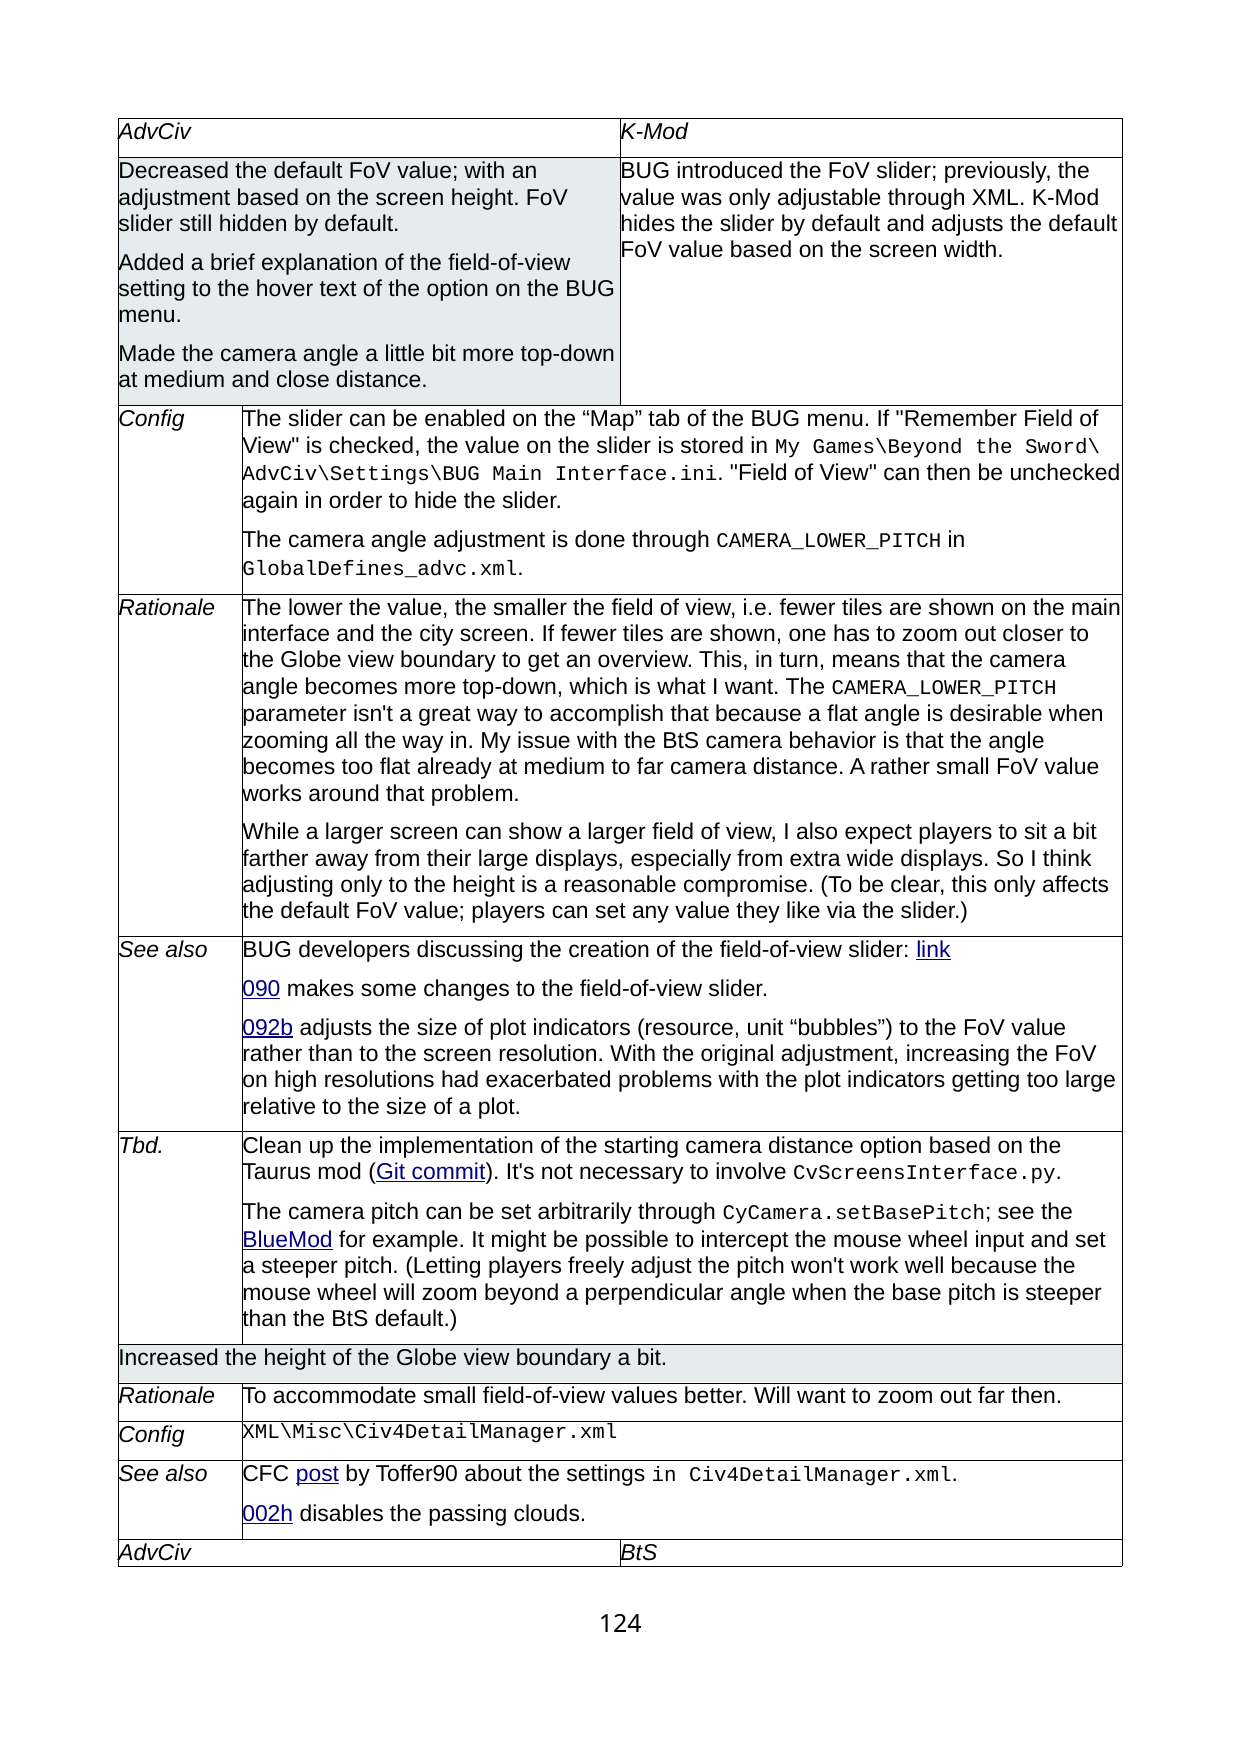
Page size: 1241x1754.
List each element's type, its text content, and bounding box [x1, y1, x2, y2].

table_cell BUG introduced the FoV slider; previously, the value was only adjustable through XML. K-Mod hides the slider by default and adjusts the default FoV value based on the screen width. [621, 158, 1122, 405]
table_cell BUG developers discussing the creation of the field-of-view slider: link 090 makes some changes to the field-of-view slider. 092b adjusts the size of plot indicators (resource, unit “bubbles”) to the FoV value rather than to the screen resolution. With the original adjustment, increasing the FoV on high resolutions had exacerbated problems with the plot indicators getting too large relative to the size of a plot. [243, 937, 1122, 1131]
table_cell See also [119, 937, 242, 1131]
table_cell The lower the value, the smaller the field of view, i.e. fewer tiles are shown on the main interface and the city screen. If fewer tiles are shown, one has to zoom out closer to the Globe view boundary to get an overview. This, in turn, means that the camera angle becomes more top-down, which is what I want. The CAMERA_LOWER_PITCH parameter isn't a great way to accomplish that because a flat angle is desirable when zooming all the way in. My issue with the BtS camera behavior is that the angle becomes too flat already at medium to far camera distance. A rather small FoV value works around that problem. While a larger screen can show a larger field of view, I also expect players to sit a bit farther away from their large displays, especially from extra wide displays. So I think adjusting only to the height is a reasonable compromise. (To be clear, this only affects the default FoV value; players can set any value they like via the slider.) [243, 595, 1122, 936]
table_cell K-Mod [621, 119, 1122, 157]
table_cell AdvCiv [119, 1540, 620, 1566]
table_cell See also [119, 1461, 242, 1539]
table_cell Rationale [119, 1384, 242, 1421]
table_cell Tbd. [119, 1132, 242, 1343]
table_cell Config [119, 406, 242, 593]
table_cell Increased the height of the Globe view boundary a bit. [119, 1345, 1122, 1382]
table_cell Config [119, 1422, 242, 1460]
table_cell XML\Misc\Civ4DetailManager.xml [243, 1422, 1122, 1460]
table_cell Decreased the default FoV value; with an adjustment based on the screen height. FoV slider still hidden by default. Added a brief explanation of the field-of-view setting to the hover text of the option on the BUG menu. Made the camera angle a little bit more top-down at medium and close distance. [119, 158, 620, 405]
table_cell Clean up the implementation of the starting camera distance option based on the Taurus mod (Git commit). It's not necessary to involve CvScreensInterface.py. The camera pitch can be set arbitrarily through CyCamera.setBasePitch; see the BlueMod for example. It might be possible to intercept the mouse wheel input and set a steeper pitch. (Letting players freely adjust the pitch won't work well because the mouse wheel will zoom beyond a perpendicular angle when the base pitch is steeper than the BtS default.) [243, 1132, 1122, 1343]
table_cell The slider can be enabled on the “Map” tab of the BUG menu. If "Remember Field of View" is checked, the value on the slider is stored in My Games\Beyond the Sword\AdvCiv\Settings\BUG Main Interface.ini. "Field of View" can then be unchecked again in order to hide the slider. The camera angle adjustment is done through CAMERA_LOWER_PITCH in GlobalDefines_advc.xml. [243, 406, 1122, 593]
table_cell To accommodate small field-of-view values better. Will want to zoom out far then. [243, 1384, 1122, 1421]
table_cell CFC post by Toffer90 about the settings in Civ4DetailManager.xml. 002h disables the passing clouds. [243, 1461, 1122, 1539]
table_cell BtS [621, 1540, 1122, 1566]
table_cell AdvCiv [119, 119, 620, 157]
table_cell Rationale [119, 595, 242, 936]
